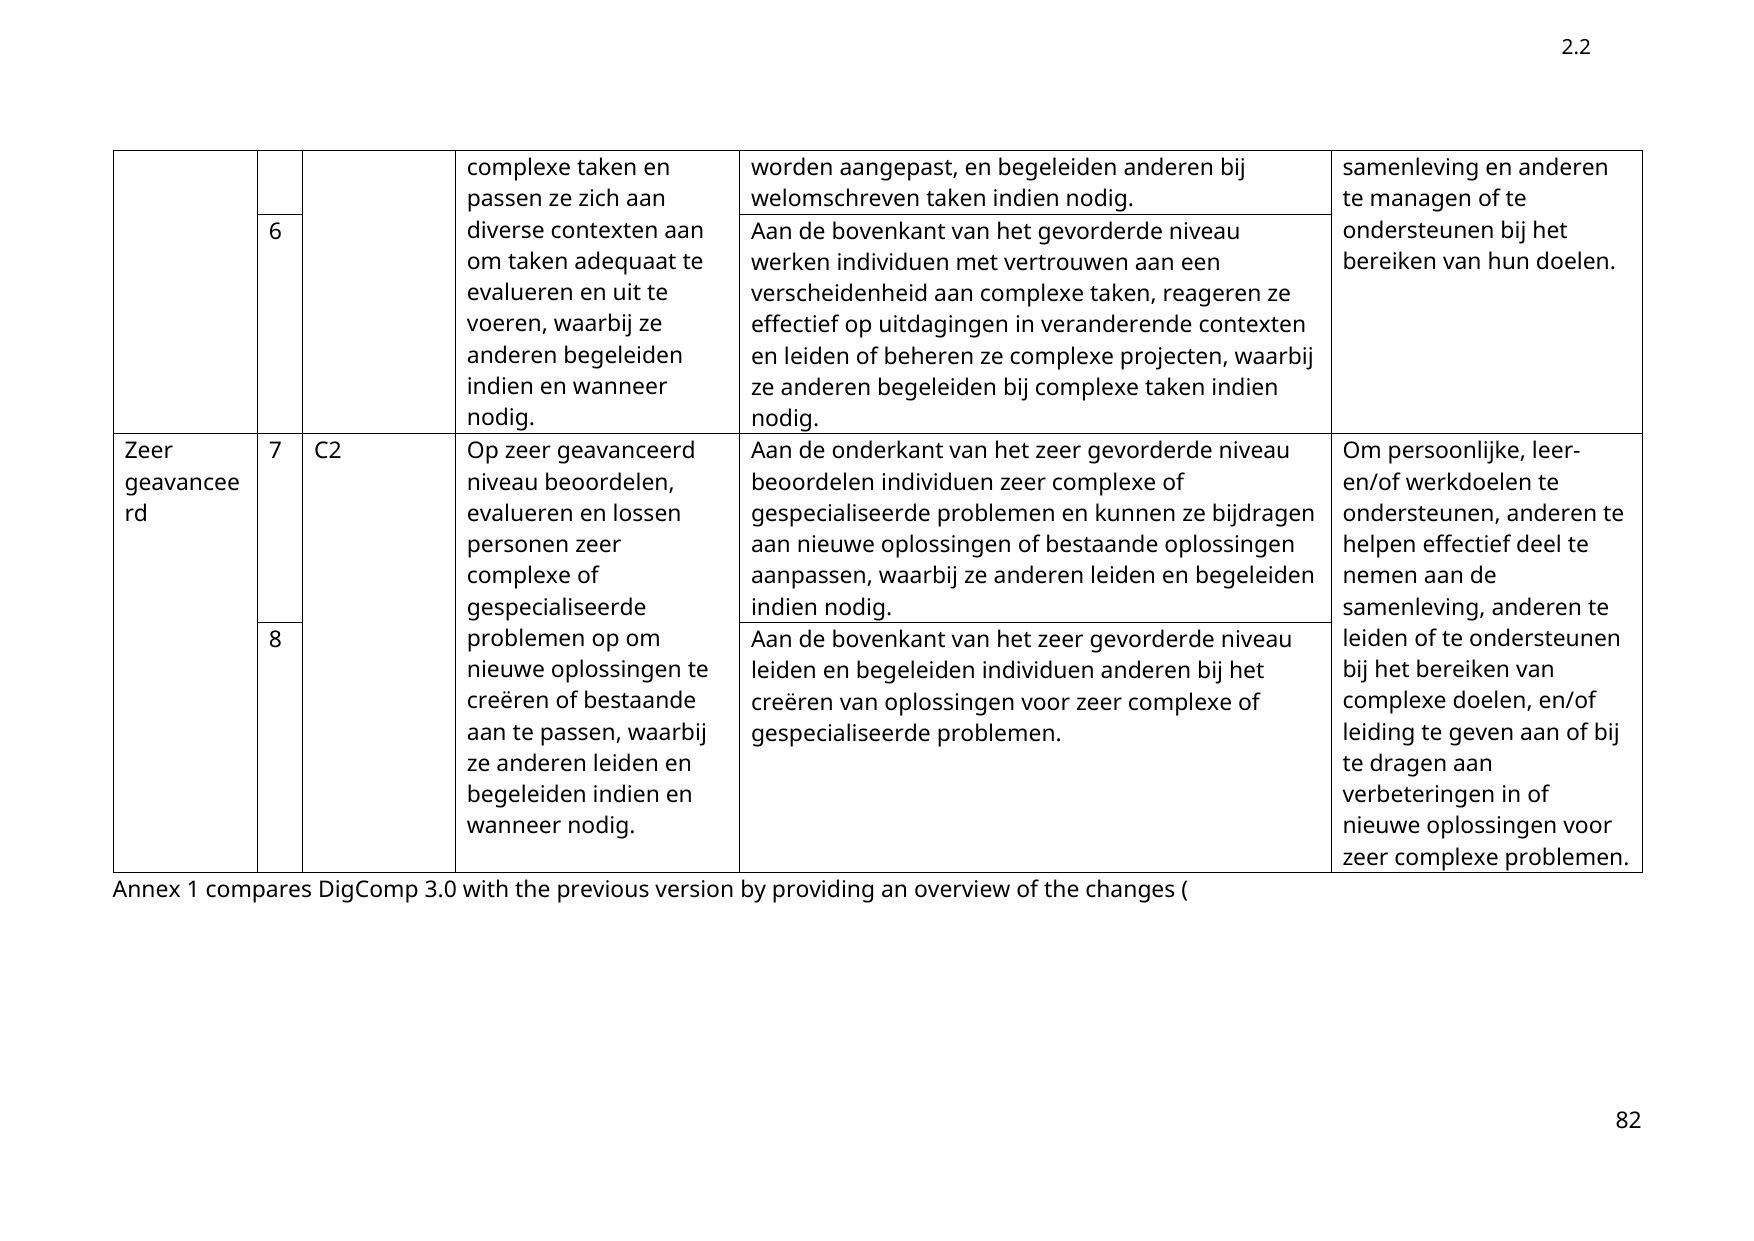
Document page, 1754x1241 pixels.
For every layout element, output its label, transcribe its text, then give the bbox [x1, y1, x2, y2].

table_cell worden aangepast, en begeleiden anderen bij welomschreven taken indien nodig. [740, 151, 1331, 213]
table_cell C2 [303, 434, 455, 872]
table_cell samenleving en anderen te managen of te ondersteunen bij het bereiken van hun doelen. [1332, 151, 1642, 433]
table_cell Op zeer geavanceerd niveau beoordelen, evalueren en lossen personen zeer complexe of gespecialiseerde problemen op om nieuwe oplossingen te creëren of bestaande aan te passen, waarbij ze anderen leiden en begeleiden indien en wanneer nodig. [456, 434, 739, 872]
table_cell Aan de bovenkant van het zeer gevorderde niveau leiden en begeleiden individuen anderen bij het creëren van oplossingen voor zeer complexe of gespecialiseerde problemen. [740, 623, 1331, 872]
table_cell Aan de bovenkant van het gevorderde niveau werken individuen met vertrouwen aan een verscheidenheid aan complexe taken, reageren ze effectief op uitdagingen in veranderende contexten en leiden of beheren ze complexe projecten, waarbij ze anderen begeleiden bij complexe taken indien nodig. [740, 215, 1331, 433]
table_cell [258, 151, 302, 213]
table_cell [303, 151, 455, 433]
table_cell 6 [258, 215, 302, 433]
table_cell 8 [258, 623, 302, 872]
table_cell 7 [258, 434, 302, 622]
table_cell complexe taken en passen ze zich aan diverse contexten aan om taken adequaat te evalueren en uit te voeren, waarbij ze anderen begeleiden indien en wanneer nodig. [456, 151, 739, 433]
table_cell [114, 151, 257, 433]
table_cell Aan de onderkant van het zeer gevorderde niveau beoordelen individuen zeer complexe of gespecialiseerde problemen en kunnen ze bijdragen aan nieuwe oplossingen of bestaande oplossingen aanpassen, waarbij ze anderen leiden en begeleiden indien nodig. [740, 434, 1331, 622]
text Annex 1 compares DigComp 3.0 with the previous version by providing an overview of the changes ( [112, 873, 1641, 904]
table_cell Zeer geavanceerd [114, 434, 257, 872]
table_cell Om persoonlijke, leer- en/of werkdoelen te ondersteunen, anderen te helpen effectief deel te nemen aan de samenleving, anderen te leiden of te ondersteunen bij het bereiken van complexe doelen, en/of leiding te geven aan of bij te dragen aan verbeteringen in of nieuwe oplossingen voor zeer complexe problemen. [1332, 434, 1642, 872]
